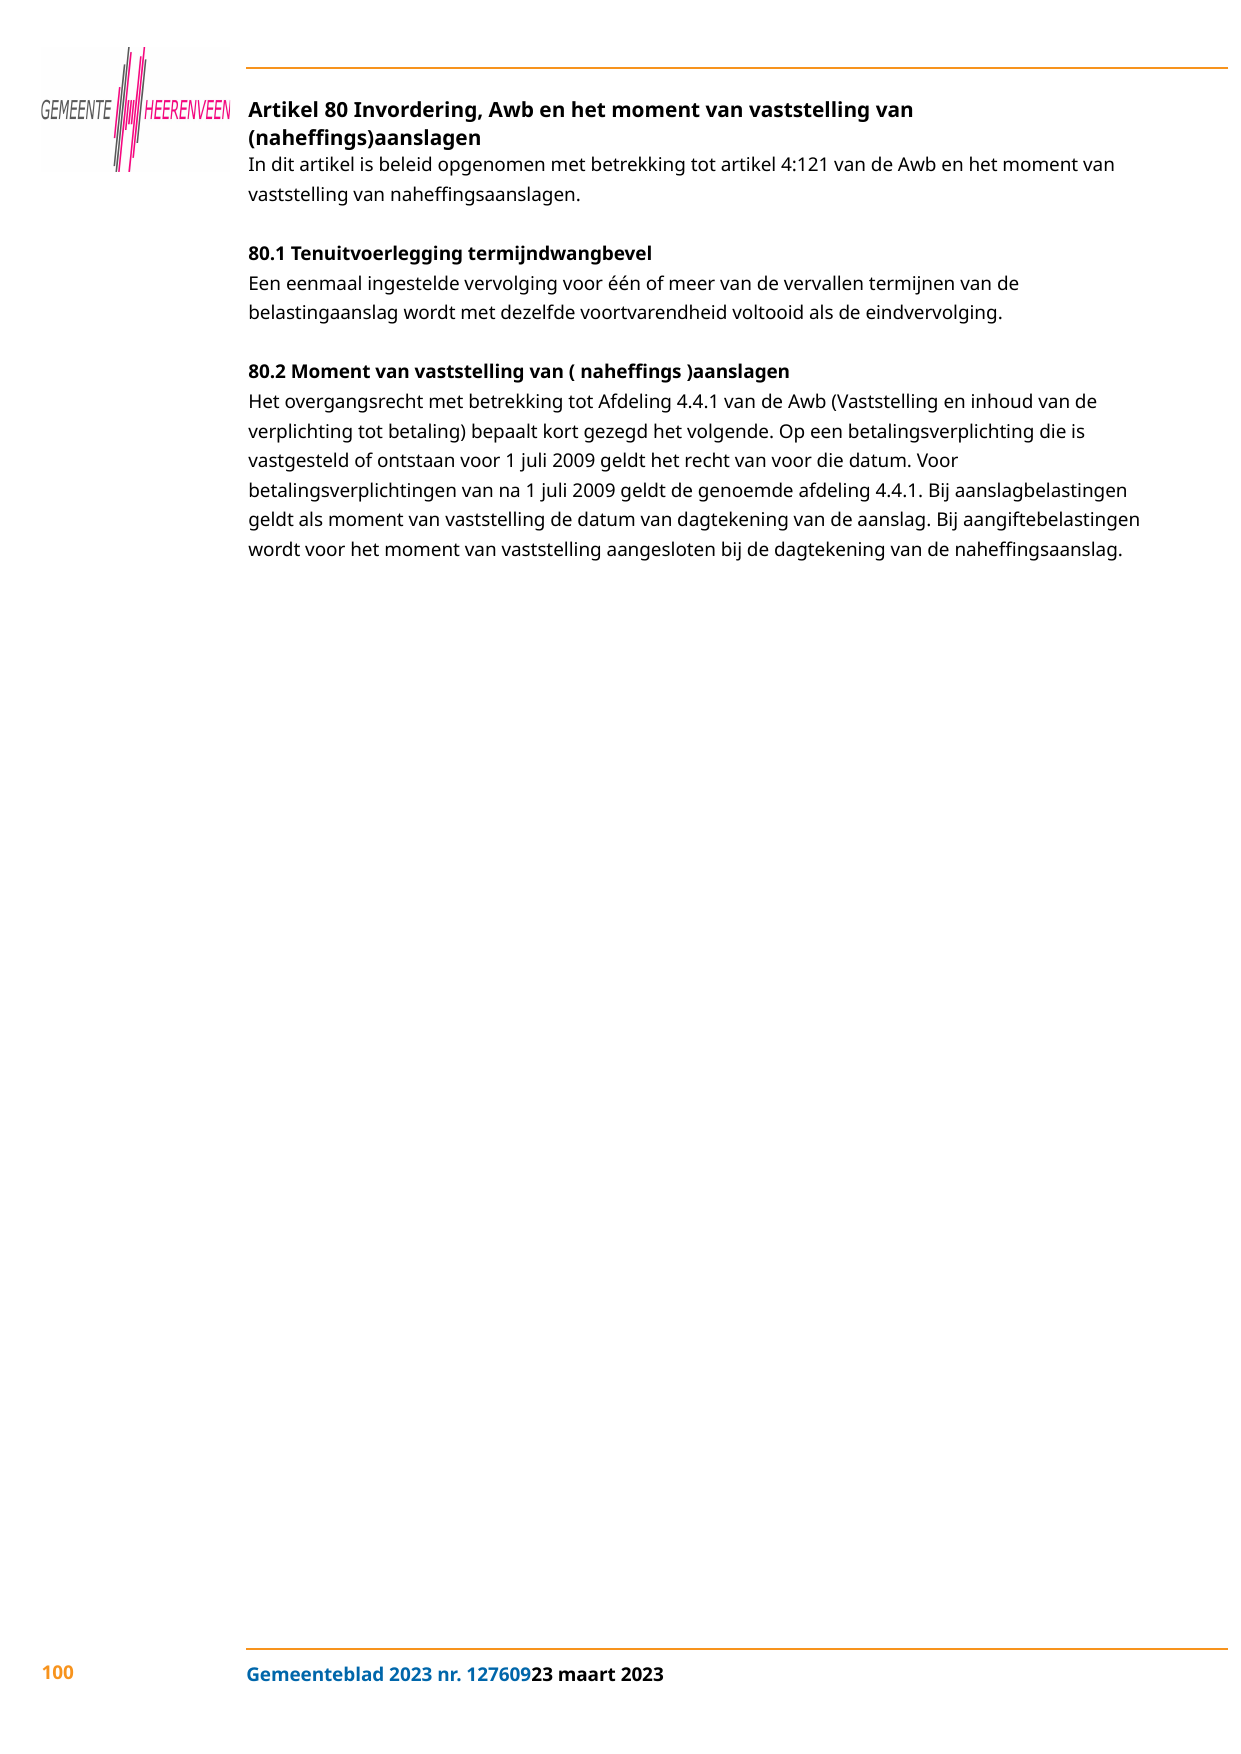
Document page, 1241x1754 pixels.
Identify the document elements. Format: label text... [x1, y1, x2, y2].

text 80.1 Tenuitvoerlegging termijndwangbevel [248, 240, 1152, 266]
text Artikel 80 Invordering, Awb en het moment van vaststelling van (naheffings)aanslagen [248, 95, 1152, 152]
text Het overgangsrecht met betrekking tot Afdeling 4.4.1 van de Awb (Vaststelling en inhoud van de verplichting tot betaling) bepaalt kort gezegd het volgende. Op een betalingsverplichting die is vastgesteld of ontstaan voor 1 juli 2009 geldt het recht van voor die datum. Voor betalingsverplichtingen van na 1 juli 2009 geldt de genoemde afdeling 4.4.1. Bij aanslagbelastingen geldt als moment van vaststelling de datum van dagtekening van de aanslag. Bij aangiftebelastingen wordt voor het moment van vaststelling aangesloten bij de dagtekening van de naheffingsaanslag. [248, 388, 1152, 562]
text In dit artikel is beleid opgenomen met betrekking tot artikel 4:121 van de Awb en het moment van vaststelling van naheffingsaanslagen. [248, 152, 1152, 207]
picture [41, 47, 231, 172]
text Een eenmaal ingestelde vervolging voor één of meer van de vervallen termijnen van de belastingaanslag wordt met dezelfde voortvarendheid voltooid als de eindvervolging. [248, 270, 1152, 325]
text 80.2 Moment van vaststelling van ( naheffings )aanslagen [248, 359, 1152, 384]
